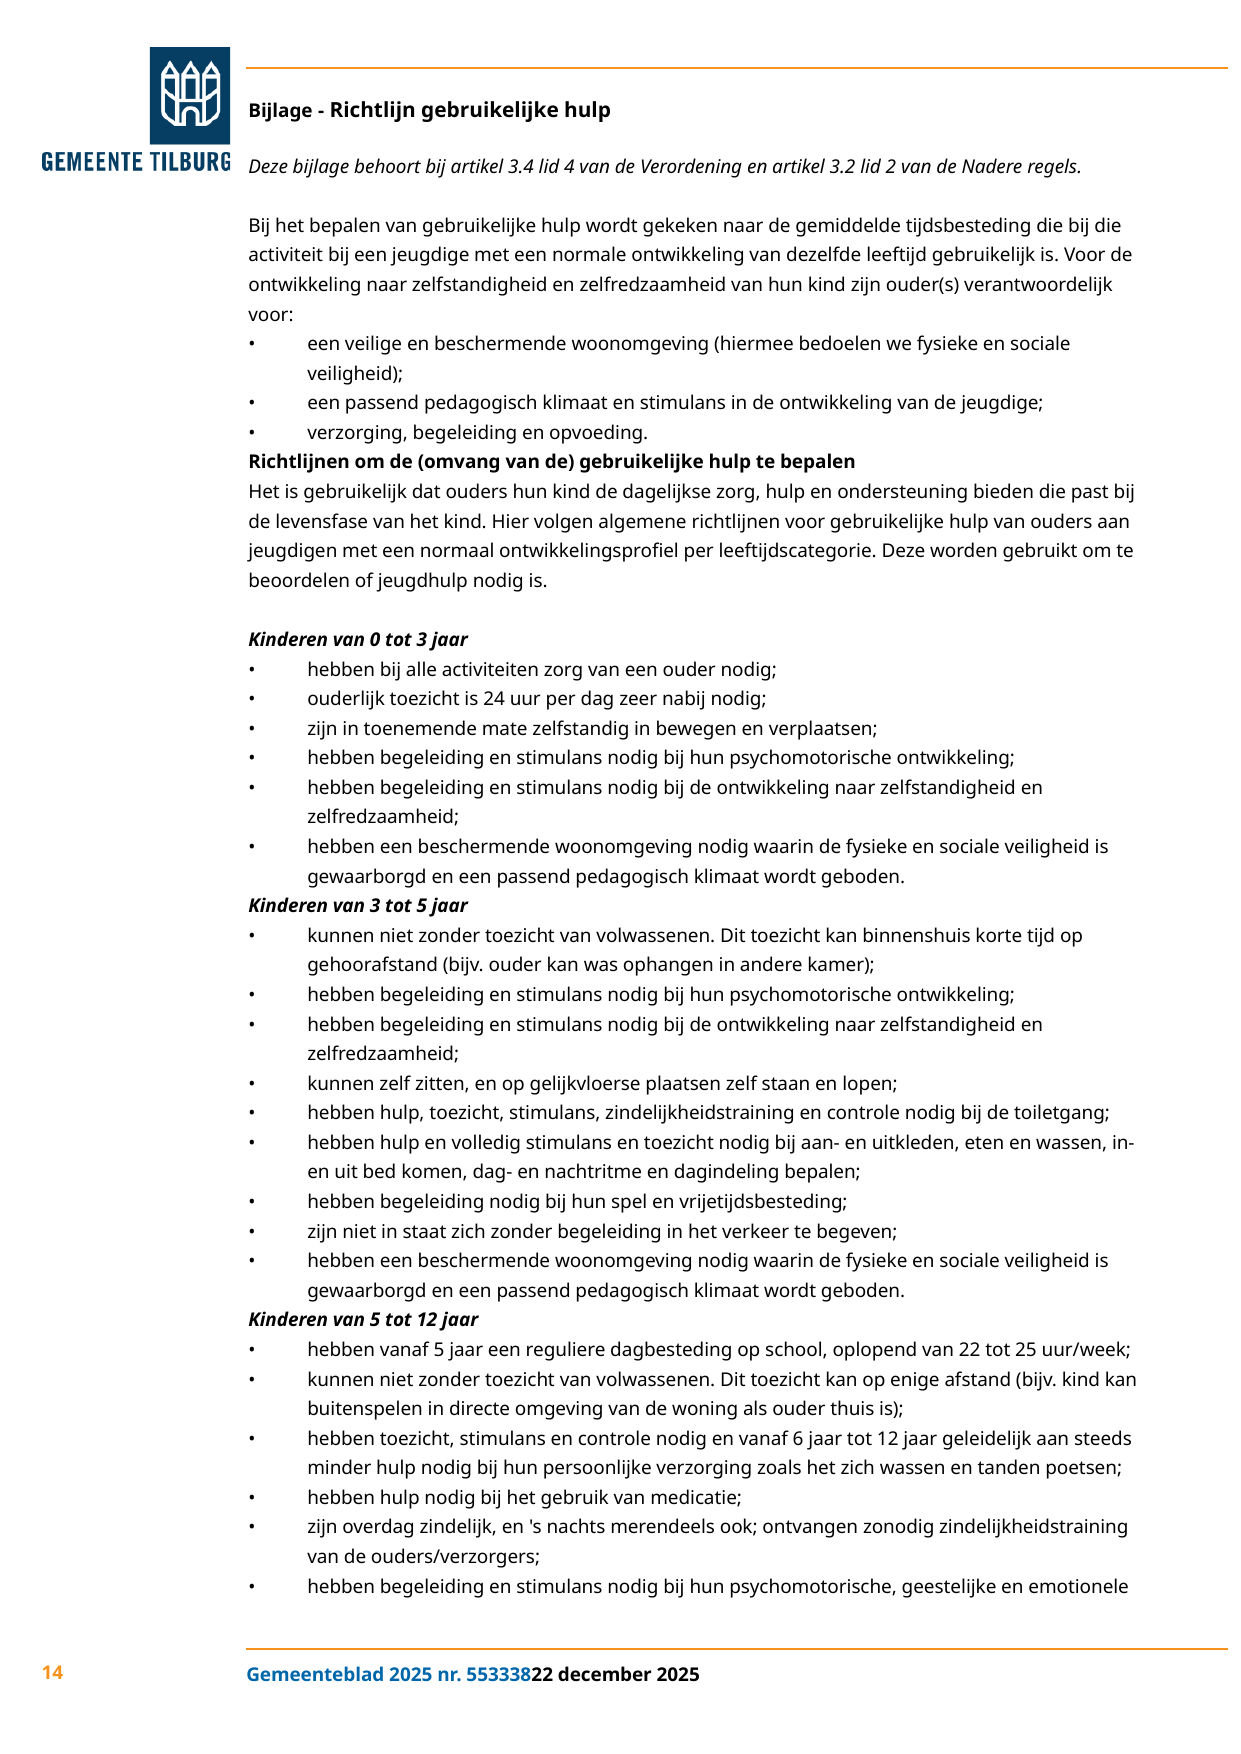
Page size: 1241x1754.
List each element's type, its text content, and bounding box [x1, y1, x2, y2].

text Kinderen van 3 tot 5 jaar [248, 892, 1152, 918]
list hebben hulp en volledig stimulans en toezicht nodig bij aan- en uitkleden, eten en wassen, in- en uit bed komen, dag- en nachtritme en dagindeling bepalen; [248, 1129, 1152, 1184]
text Deze bijlage behoort bij artikel 3.4 lid 4 van de Verordening en artikel 3.2 lid 2 van de Nadere regels. [248, 153, 1152, 179]
list zijn niet in staat zich zonder begeleiding in het verkeer te begeven; [248, 1218, 1152, 1244]
list hebben vanaf 5 jaar een reguliere dagbesteding op school, oplopend van 22 tot 25 uur/week; [248, 1336, 1152, 1362]
list ouderlijk toezicht is 24 uur per dag zeer nabij nodig; [248, 685, 1152, 711]
list zijn in toenemende mate zelfstandig in bewegen en verplaatsen; [248, 715, 1152, 741]
list hebben begeleiding nodig bij hun spel en vrijetijdsbesteding; [248, 1188, 1152, 1214]
list een veilige en beschermende woonomgeving (hiermee bedoelen we fysieke en sociale veiligheid); [248, 330, 1152, 386]
list hebben een beschermende woonomgeving nodig waarin de fysieke en sociale veiligheid is gewaarborgd en een passend pedagogisch klimaat wordt geboden. [248, 833, 1152, 889]
text Bijlage - Richtlijn gebruikelijke hulp [248, 95, 1152, 123]
list hebben begeleiding en stimulans nodig bij hun psychomotorische ontwikkeling; [248, 744, 1152, 770]
text Kinderen van 5 tot 12 jaar [248, 1307, 1152, 1332]
text Bij het bepalen van gebruikelijke hulp wordt gekeken naar de gemiddelde tijdsbesteding die bij die activiteit bij een jeugdige met een normale ontwikkeling van dezelfde leeftijd gebruikelijk is. Voor de ontwikkeling naar zelfstandigheid en zelfredzaamheid van hun kind zijn ouder(s) verantwoordelijk voor: [248, 212, 1152, 327]
list verzorging, begeleiding en opvoeding. [248, 419, 1152, 445]
list zijn overdag zindelijk, en 's nachts merendeels ook; ontvangen zonodig zindelijkheidstraining van de ouders/verzorgers; [248, 1514, 1152, 1569]
list hebben hulp nodig bij het gebruik van medicatie; [248, 1484, 1152, 1510]
list een passend pedagogisch klimaat en stimulans in de ontwikkeling van de jeugdige; [248, 389, 1152, 415]
list kunnen niet zonder toezicht van volwassenen. Dit toezicht kan op enige afstand (bijv. kind kan buitenspelen in directe omgeving van de woning als ouder thuis is); [248, 1366, 1152, 1421]
list hebben begeleiding en stimulans nodig bij hun psychomotorische ontwikkeling; [248, 981, 1152, 1007]
list hebben begeleiding en stimulans nodig bij hun psychomotorische, geestelijke en emotionele [248, 1573, 1152, 1599]
list hebben begeleiding en stimulans nodig bij de ontwikkeling naar zelfstandigheid en zelfredzaamheid; [248, 1011, 1152, 1066]
list hebben bij alle activiteiten zorg van een ouder nodig; [248, 656, 1152, 682]
list kunnen zelf zitten, en op gelijkvloerse plaatsen zelf staan en lopen; [248, 1070, 1152, 1096]
text Het is gebruikelijk dat ouders hun kind de dagelijkse zorg, hulp en ondersteuning bieden die past bij de levensfase van het kind. Hier volgen algemene richtlijnen voor gebruikelijke hulp van ouders aan jeugdigen met een normaal ontwikkelingsprofiel per leeftijdscategorie. Deze worden gebruikt om te beoordelen of jeugdhulp nodig is. [248, 478, 1152, 593]
text Kinderen van 0 tot 3 jaar [248, 626, 1152, 652]
list kunnen niet zonder toezicht van volwassenen. Dit toezicht kan binnenshuis korte tijd op gehoorafstand (bijv. ouder kan was ophangen in andere kamer); [248, 922, 1152, 977]
list hebben begeleiding en stimulans nodig bij de ontwikkeling naar zelfstandigheid en zelfredzaamheid; [248, 774, 1152, 829]
text Richtlijnen om de (omvang van de) gebruikelijke hulp te bepalen [248, 449, 1152, 474]
list hebben hulp, toezicht, stimulans, zindelijkheidstraining en controle nodig bij de toiletgang; [248, 1099, 1152, 1125]
list hebben een beschermende woonomgeving nodig waarin de fysieke en sociale veiligheid is gewaarborgd en een passend pedagogisch klimaat wordt geboden. [248, 1247, 1152, 1303]
list hebben toezicht, stimulans en controle nodig en vanaf 6 jaar tot 12 jaar geleidelijk aan steeds minder hulp nodig bij hun persoonlijke verzorging zoals het zich wassen en tanden poetsen; [248, 1425, 1152, 1480]
picture [41, 47, 231, 172]
